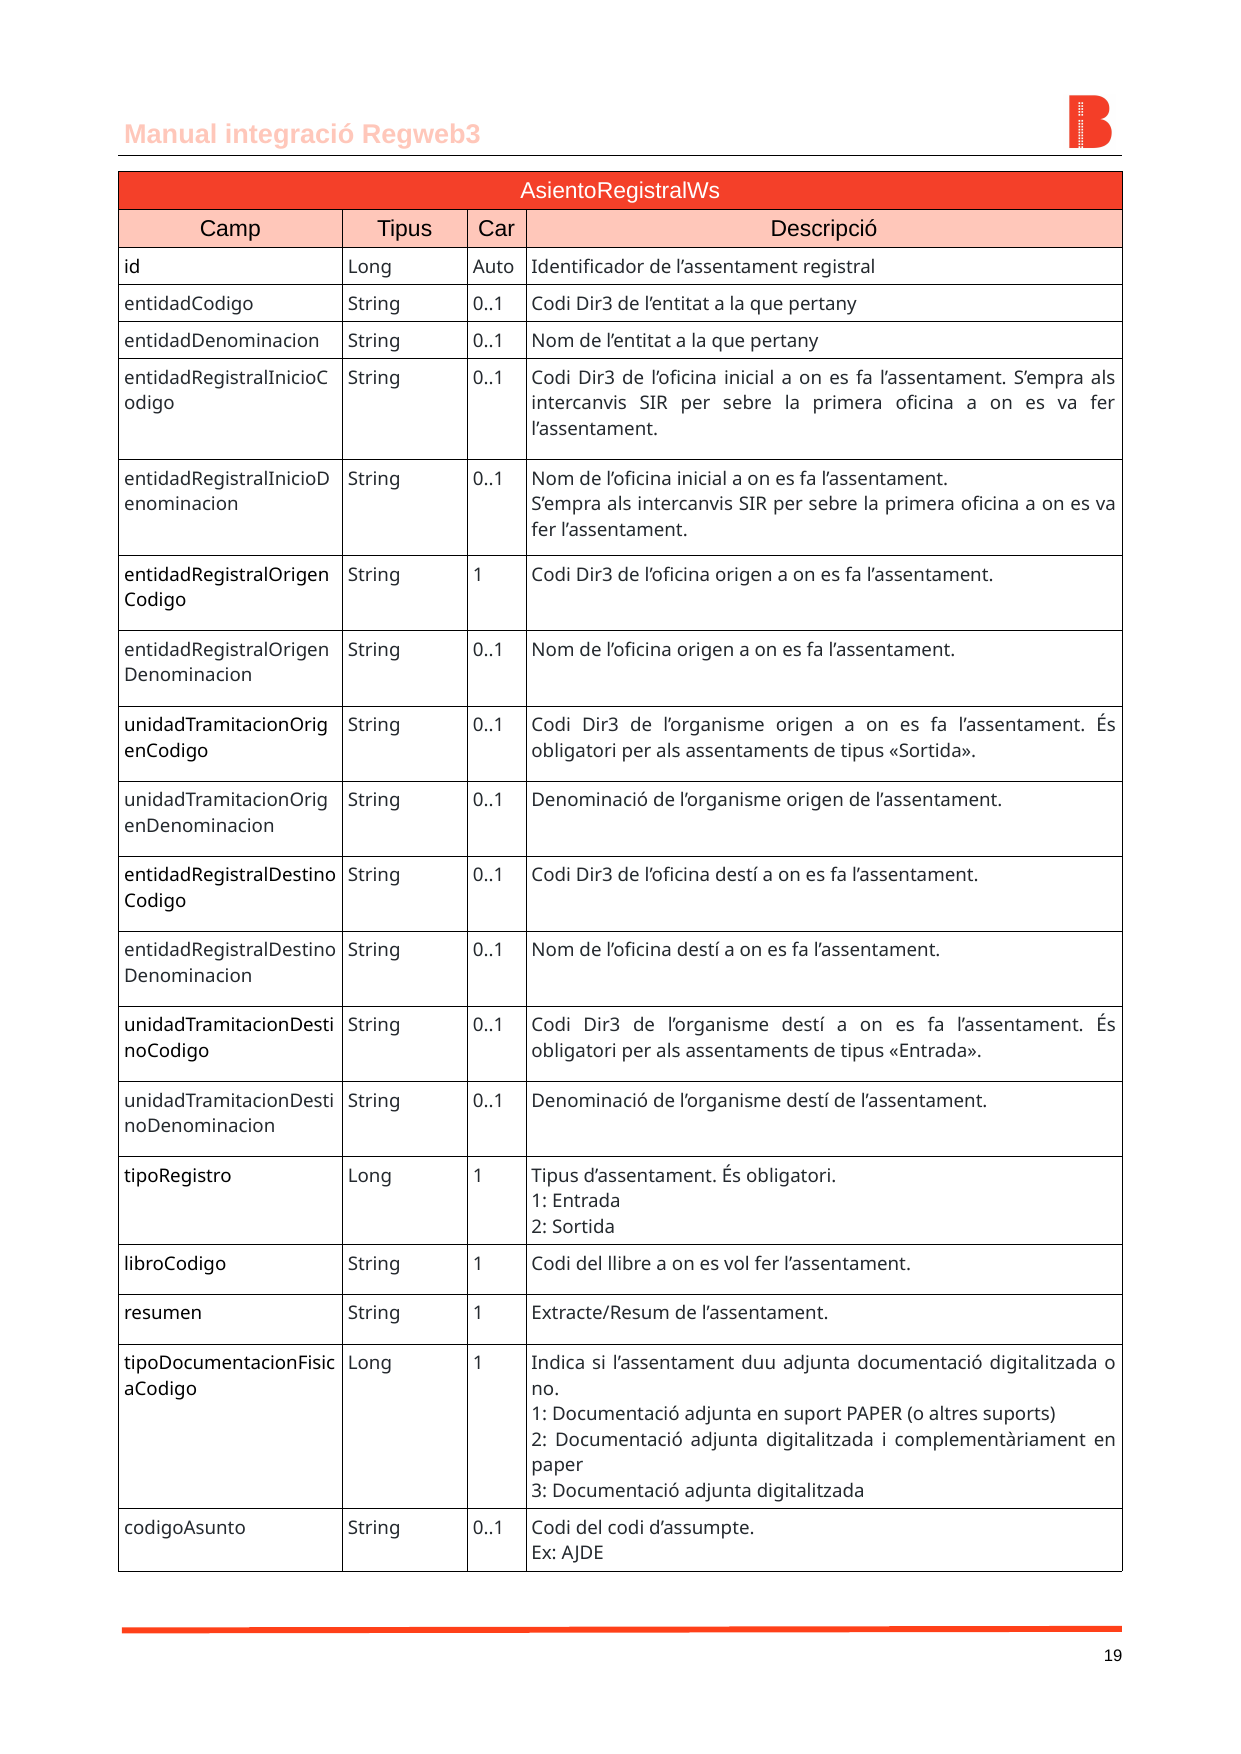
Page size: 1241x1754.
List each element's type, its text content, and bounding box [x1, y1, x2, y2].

table_cell String [343, 556, 467, 630]
table_cell entidadRegistralDestinoCodigo [119, 857, 342, 931]
table_cell unidadTramitacionOrigenDenominacion [119, 782, 342, 856]
table_cell tipoRegistro [119, 1157, 342, 1244]
table_cell entidadRegistralOrigenCodigo [119, 556, 342, 630]
table_cell libroCodigo [119, 1245, 342, 1294]
table_cell Descripció [527, 210, 1122, 247]
table_cell entidadCodigo [119, 285, 342, 321]
table_cell Nom de l’oficina origen a on es fa l’assentament. [527, 631, 1122, 706]
table_cell Codi Dir3 de l’organisme origen a on es fa l’assentament. És obligatori per als assentaments de tipus «Sortida». [527, 707, 1122, 781]
table_cell entidadRegistralInicioDenominacion [119, 460, 342, 555]
table_cell Tipus [343, 210, 467, 247]
table_cell 0..1 [468, 782, 526, 856]
table_cell String [343, 1082, 467, 1156]
table_cell String [343, 322, 467, 358]
table_cell unidadTramitacionDestinoCodigo [119, 1007, 342, 1081]
table_cell Codi del llibre a on es vol fer l’assentament. [527, 1245, 1122, 1294]
table_cell entidadRegistralOrigenDenominacion [119, 631, 342, 706]
table_cell Nom de l’entitat a la que pertany [527, 322, 1122, 358]
table_cell entidadDenominacion [119, 322, 342, 358]
table_cell Nom de l’oficina inicial a on es fa l’assentament. S’empra als intercanvis SIR per sebre la primera oficina a on es va fer l’assentament. [527, 460, 1122, 555]
table_cell Camp [119, 210, 342, 247]
table_cell Tipus d’assentament. És obligatori. 1: Entrada 2: Sortida [527, 1157, 1122, 1244]
table_cell String [343, 707, 467, 781]
table_cell String [343, 1295, 467, 1343]
table_cell Codi Dir3 de l’organisme destí a on es fa l’assentament. És obligatori per als assentaments de tipus «Entrada». [527, 1007, 1122, 1081]
table_cell Long [343, 1157, 467, 1244]
table_cell 0..1 [468, 631, 526, 706]
table_cell Codi Dir3 de l’entitat a la que pertany [527, 285, 1122, 321]
table_cell 0..1 [468, 707, 526, 781]
table_cell 0..1 [468, 932, 526, 1006]
table_cell 1 [468, 556, 526, 630]
table_cell String [343, 857, 467, 931]
table_cell 1 [468, 1157, 526, 1244]
table_cell entidadRegistralInicioCodigo [119, 359, 342, 459]
table_cell 1 [468, 1345, 526, 1508]
table_cell String [343, 1245, 467, 1294]
table_cell id [119, 248, 342, 284]
table_cell 0..1 [468, 1509, 526, 1571]
table_cell Denominació de l’organisme destí de l’assentament. [527, 1082, 1122, 1156]
table_cell Codi del codi d’assumpte. Ex: AJDE [527, 1509, 1122, 1571]
table_cell 0..1 [468, 460, 526, 555]
table_cell Indica si l’assentament duu adjunta documentació digitalitzada o no. 1: Documentació adjunta en suport PAPER (o altres suports) 2: Documentació adjunta digitalitzada i complementàriament en paper 3: Documentació adjunta digitalitzada [527, 1345, 1122, 1508]
table_cell 0..1 [468, 857, 526, 931]
table_cell Car [468, 210, 526, 247]
table_cell Nom de l’oficina destí a on es fa l’assentament. [527, 932, 1122, 1006]
table_cell String [343, 285, 467, 321]
table_header AsientoRegistralWs [119, 172, 1122, 209]
table_cell String [343, 1007, 467, 1081]
table_cell Codi Dir3 de l’oficina inicial a on es fa l’assentament. S’empra als intercanvis SIR per sebre la primera oficina a on es va fer l’assentament. [527, 359, 1122, 459]
table_cell Auto [468, 248, 526, 284]
table_cell unidadTramitacionDestinoDenominacion [119, 1082, 342, 1156]
table_cell Long [343, 1345, 467, 1508]
table_cell Denominació de l’organisme origen de l’assentament. [527, 782, 1122, 856]
table_cell String [343, 460, 467, 555]
table_cell codigoAsunto [119, 1509, 342, 1571]
table_cell String [343, 782, 467, 856]
table_cell 0..1 [468, 322, 526, 358]
table_cell Long [343, 248, 467, 284]
table_cell entidadRegistralDestinoDenominacion [119, 932, 342, 1006]
table_cell 0..1 [468, 1007, 526, 1081]
table_cell String [343, 359, 467, 459]
table_cell String [343, 1509, 467, 1571]
table_cell String [343, 932, 467, 1006]
table_cell Extracte/Resum de l’assentament. [527, 1295, 1122, 1343]
picture [1063, 94, 1117, 150]
table_cell unidadTramitacionOrigenCodigo [119, 707, 342, 781]
table_cell Codi Dir3 de l’oficina origen a on es fa l’assentament. [527, 556, 1122, 630]
table_cell Identificador de l’assentament registral [527, 248, 1122, 284]
table_cell 1 [468, 1295, 526, 1343]
table_cell 0..1 [468, 285, 526, 321]
table_cell 0..1 [468, 359, 526, 459]
table_cell 1 [468, 1245, 526, 1294]
table_cell resumen [119, 1295, 342, 1343]
table_cell tipoDocumentacionFisicaCodigo [119, 1345, 342, 1508]
table_cell 0..1 [468, 1082, 526, 1156]
table_cell String [343, 631, 467, 706]
table_cell Codi Dir3 de l’oficina destí a on es fa l’assentament. [527, 857, 1122, 931]
